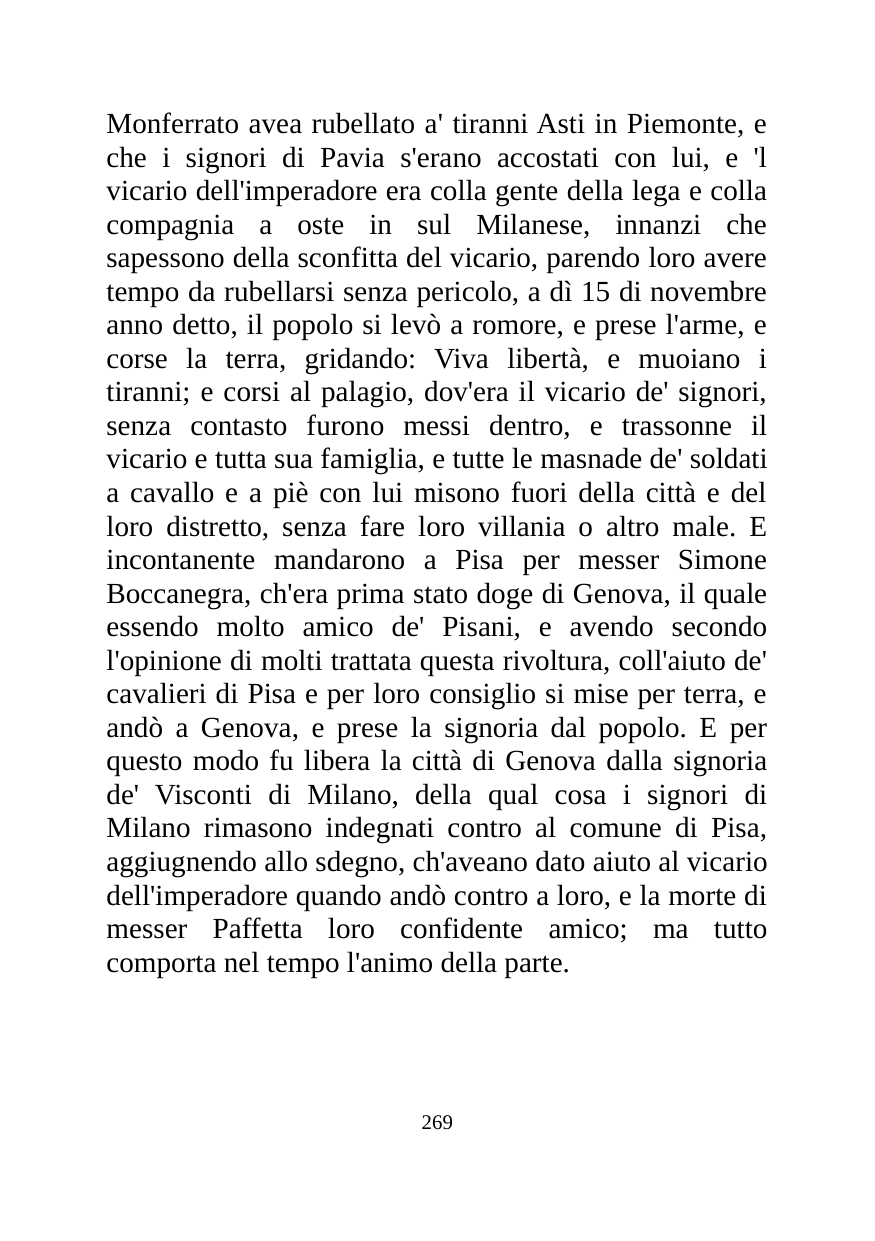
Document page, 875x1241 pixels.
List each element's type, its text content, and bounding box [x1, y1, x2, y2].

text Monferrato avea rubellato a' tiranni Asti in Piemonte, e che i signori di Pavia s'erano accostati con lui, e 'l vicario dell'imperadore era colla gente della lega e colla compagnia a oste in sul Milanese, innanzi che sapessono della sconfitta del vicario, parendo loro avere tempo da rubellarsi senza pericolo, a dì 15 di novembre anno detto, il popolo si levò a romore, e prese l'arme, e corse la terra, gridando: Viva libertà, e muoiano i tiranni; e corsi al palagio, dov'era il vicario de' signori, senza contasto furono messi dentro, e trassonne il vicario e tutta sua famiglia, e tutte le masnade de' soldati a cavallo e a piè con lui misono fuori della città e del loro distretto, senza fare loro villania o altro male. E incontanente mandarono a Pisa per messer Simone Boccanegra, ch'era prima stato doge di Genova, il quale essendo molto amico de' Pisani, e avendo secondo l'opinione di molti trattata questa rivoltura, coll'aiuto de' cavalieri di Pisa e per loro consiglio si mise per terra, e andò a Genova, e prese la signoria dal popolo. E per questo modo fu libera la città di Genova dalla signoria de' Visconti di Milano, della qual cosa i signori di Milano rimasono indegnati contro al comune di Pisa, aggiugnendo allo sdegno, ch'aveano dato aiuto al vicario dell'imperadore quando andò contro a loro, e la morte di messer Paffetta loro confidente amico; ma tutto comporta nel tempo l'animo della parte. [106, 106, 768, 978]
